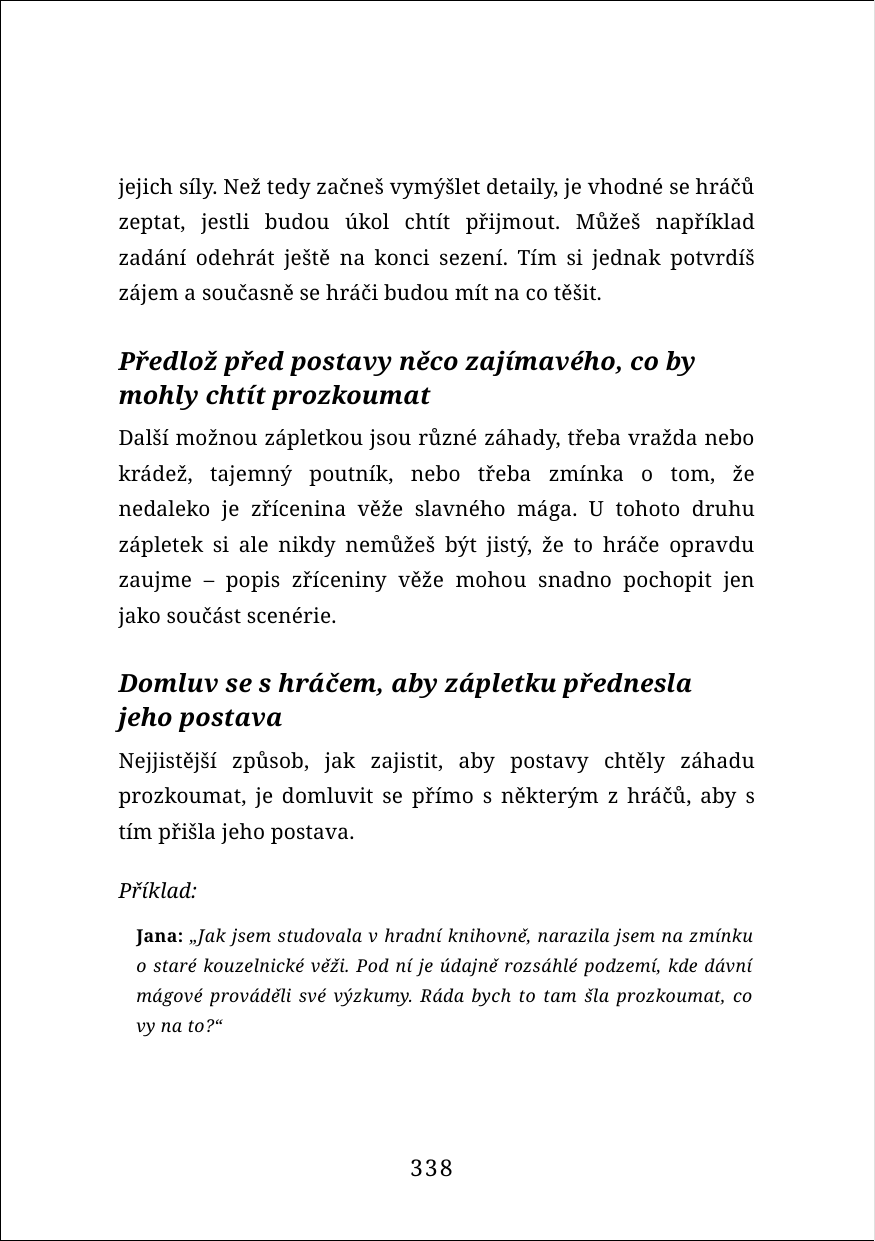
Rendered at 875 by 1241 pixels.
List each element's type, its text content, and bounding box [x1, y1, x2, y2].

text Jana: „Jak jsem studovala v hradní knihovně, narazila jsem na zmínku o staré kouzelnické věži. Pod ní je údajně rozsáhlé podzemí, kde dávní mágové prováděli své výzkumy. Ráda bych to tam šla prozkoumat, co vy na to?“ [136, 923, 756, 1038]
subtitle Předlož před postavy něco zajímavého, co by mohly chtít prozkoumat [118, 343, 756, 411]
text Příklad: [118, 876, 756, 904]
text Nejjistější způsob, jak zajistit, aby postavy chtěly záhadu prozkoumat, je domluvit se přímo s některým z hráčů, aby s tím přišla jeho postava. [118, 746, 756, 845]
text jejich síly. Než tedy začneš vymýšlet detaily, je vhodné se hráčů zeptat, jestli budou úkol chtít přijmout. Můžeš například zadání odehrát ještě na konci sezení. Tím si jednak potvrdíš zájem a současně se hráči budou mít na co těšit. [118, 172, 756, 307]
text Další možnou zápletkou jsou různé záhady, třeba vražda nebo krádež, tajemný poutník, nebo třeba zmínka o tom, že nedaleko je zřícenina věže slavného mága. U tohoto druhu zápletek si ale nikdy nemůžeš být jistý, že to hráče opravdu zaujme – popis zříceniny věže mohou snadno pochopit jen jako součást scenérie. [118, 423, 756, 629]
subtitle Domluv se s hráčem, aby zápletku přednesla jeho postava [118, 666, 756, 734]
